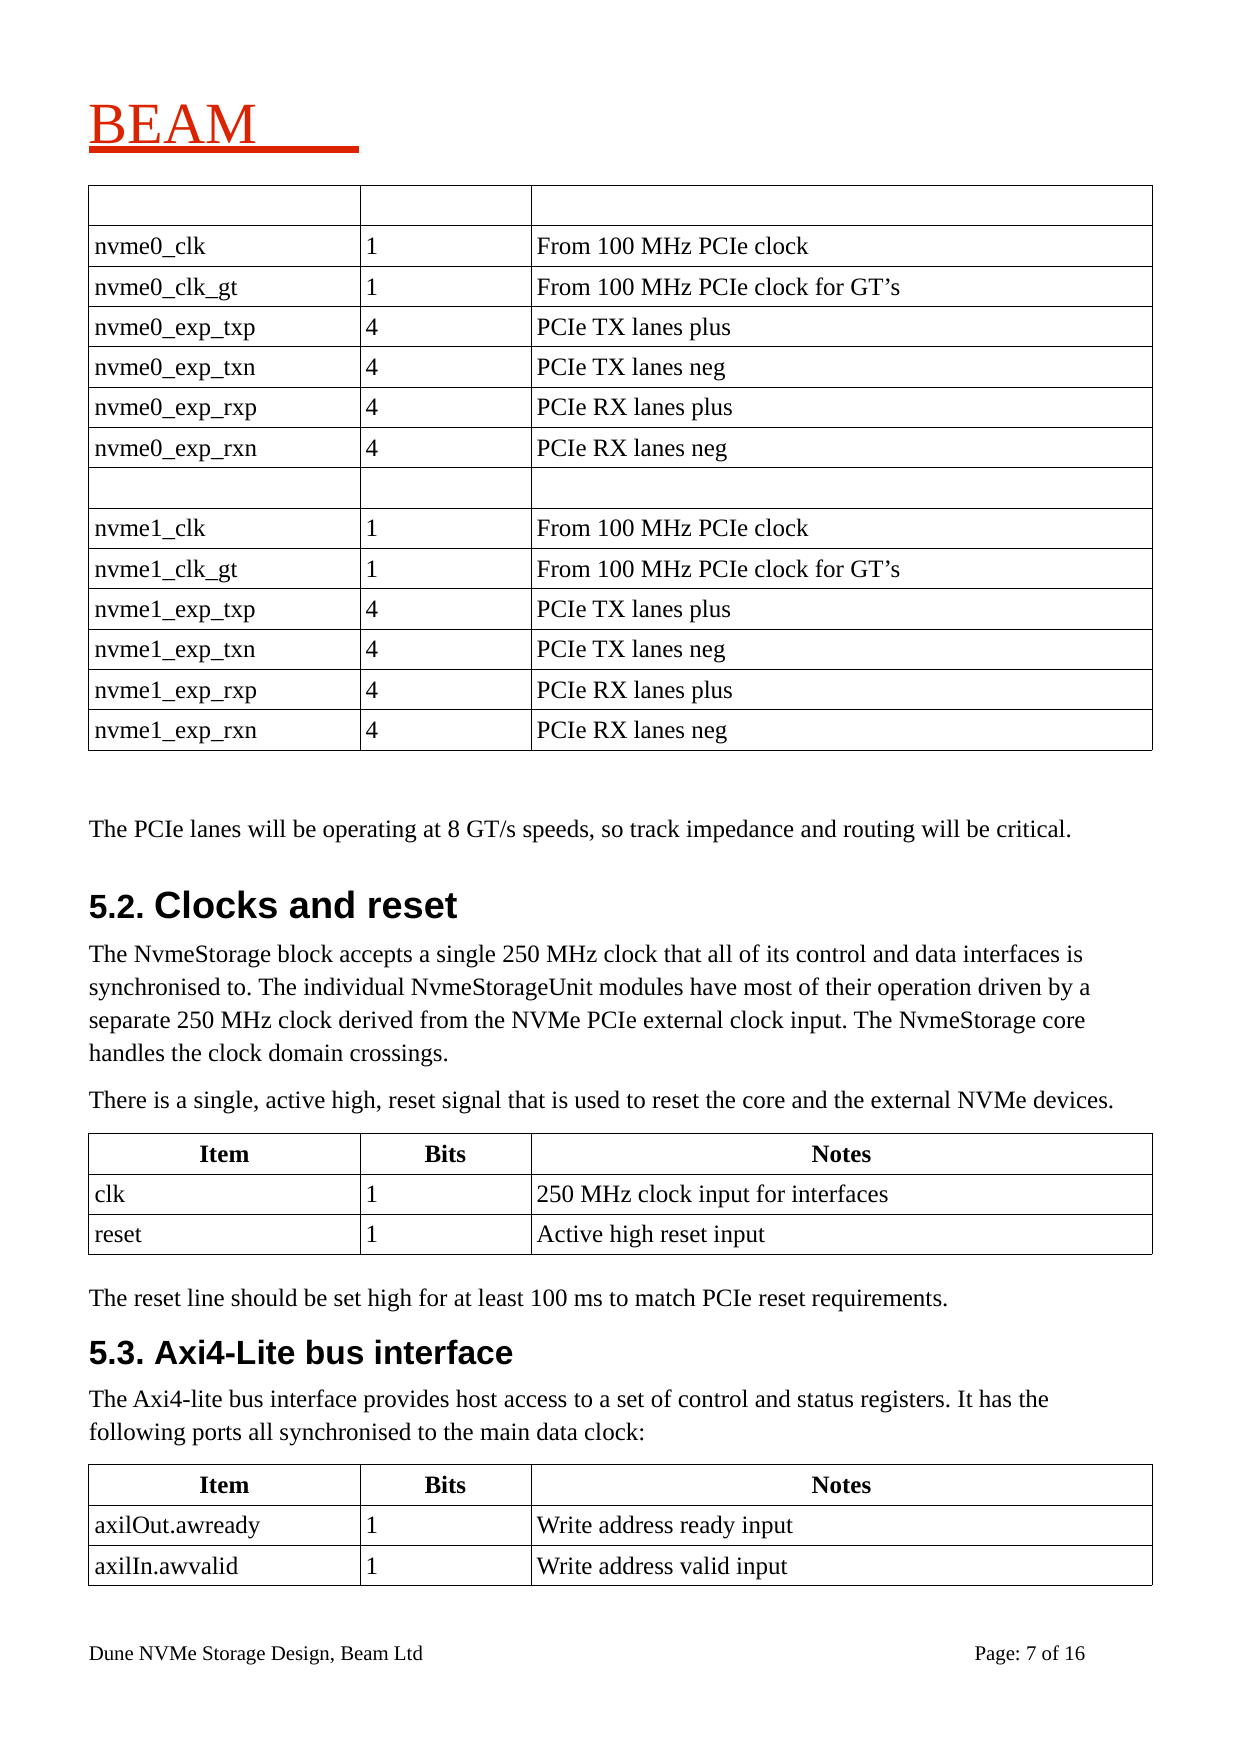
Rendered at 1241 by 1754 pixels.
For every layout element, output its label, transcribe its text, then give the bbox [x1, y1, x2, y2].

table_cell 4 [361, 388, 531, 427]
text The PCIe lanes will be operating at 8 GT/s speeds, so track impedance and routing will be critical. [88, 814, 1152, 843]
table_cell PCIe RX lanes neg [532, 428, 1152, 467]
table_cell axilIn.awvalid [89, 1546, 360, 1585]
table_header Bits [361, 1465, 531, 1504]
table_cell nvme1_exp_txn [89, 630, 360, 669]
table_cell nvme1_exp_txp [89, 589, 360, 628]
table_header Item [89, 1134, 360, 1173]
text The NvmeStorage block accepts a single 250 MHz clock that all of its control and data interfaces is synchronised to. The individual NvmeStorageUnit modules have most of their operation driven by a separate 250 MHz clock derived from the NVMe PCIe external clock input. The NvmeStorage core handles the clock domain crossings. [88, 939, 1152, 1067]
table_cell nvme0_exp_rxn [89, 428, 360, 467]
table_cell [361, 468, 531, 508]
table_cell axilOut.awready [89, 1506, 360, 1545]
table_cell nvme1_clk [89, 509, 360, 548]
table_header Notes [532, 1134, 1152, 1173]
text The reset line should be set high for at least 100 ms to match PCIe reset requirements. [88, 1283, 1152, 1312]
table_cell 1 [361, 1546, 531, 1585]
table_header Bits [361, 1134, 531, 1173]
subtitle Clocks and reset [88, 883, 1152, 926]
table_cell From 100 MHz PCIe clock [532, 509, 1152, 548]
table_cell From 100 MHz PCIe clock [532, 226, 1152, 266]
table_cell nvme1_exp_rxp [89, 670, 360, 709]
table_cell From 100 MHz PCIe clock for GT’s [532, 549, 1152, 588]
table_cell 4 [361, 710, 531, 749]
table_cell 4 [361, 347, 531, 387]
table_cell nvme1_clk_gt [89, 549, 360, 588]
table_cell From 100 MHz PCIe clock for GT’s [532, 267, 1152, 306]
table_cell Active high reset input [532, 1215, 1152, 1254]
table_cell nvme0_exp_txn [89, 347, 360, 387]
table_cell 1 [361, 267, 531, 306]
table_cell PCIe RX lanes plus [532, 388, 1152, 427]
table_cell 4 [361, 307, 531, 346]
table_cell PCIe TX lanes plus [532, 589, 1152, 628]
table_cell clk [89, 1175, 360, 1214]
table_cell PCIe RX lanes plus [532, 670, 1152, 709]
table_cell nvme0_exp_rxp [89, 388, 360, 427]
table_cell nvme0_exp_txp [89, 307, 360, 346]
table_cell 1 [361, 226, 531, 266]
table_cell PCIe TX lanes neg [532, 630, 1152, 669]
table_cell 1 [361, 1175, 531, 1214]
table_cell nvme1_exp_rxn [89, 710, 360, 749]
table_cell 1 [361, 1215, 531, 1254]
table_cell Write address ready input [532, 1506, 1152, 1545]
table_header Item [89, 1465, 360, 1504]
table_cell nvme0_clk [89, 226, 360, 266]
table_cell 4 [361, 589, 531, 628]
table_cell 4 [361, 428, 531, 467]
table_cell [89, 186, 360, 225]
table_cell 1 [361, 1506, 531, 1545]
subtitle Axi4-Lite bus interface [88, 1332, 1152, 1371]
table_cell PCIe TX lanes neg [532, 347, 1152, 387]
table_cell Write address valid input [532, 1546, 1152, 1585]
table_cell [361, 186, 531, 225]
table_cell 4 [361, 630, 531, 669]
table_cell 1 [361, 509, 531, 548]
table_cell [532, 468, 1152, 508]
table_cell 4 [361, 670, 531, 709]
text The Axi4-lite bus interface provides host access to a set of control and status registers. It has the following ports all synchronised to the main data clock: [88, 1384, 1152, 1445]
table_cell nvme0_clk_gt [89, 267, 360, 306]
table_cell PCIe TX lanes plus [532, 307, 1152, 346]
table_cell [532, 186, 1152, 225]
table_cell PCIe RX lanes neg [532, 710, 1152, 749]
table_cell 1 [361, 549, 531, 588]
table_cell 250 MHz clock input for interfaces [532, 1175, 1152, 1214]
table_cell reset [89, 1215, 360, 1254]
text There is a single, active high, reset signal that is used to reset the core and the external NVMe devices. [88, 1086, 1152, 1114]
table_cell [89, 468, 360, 508]
table_header Notes [532, 1465, 1152, 1504]
